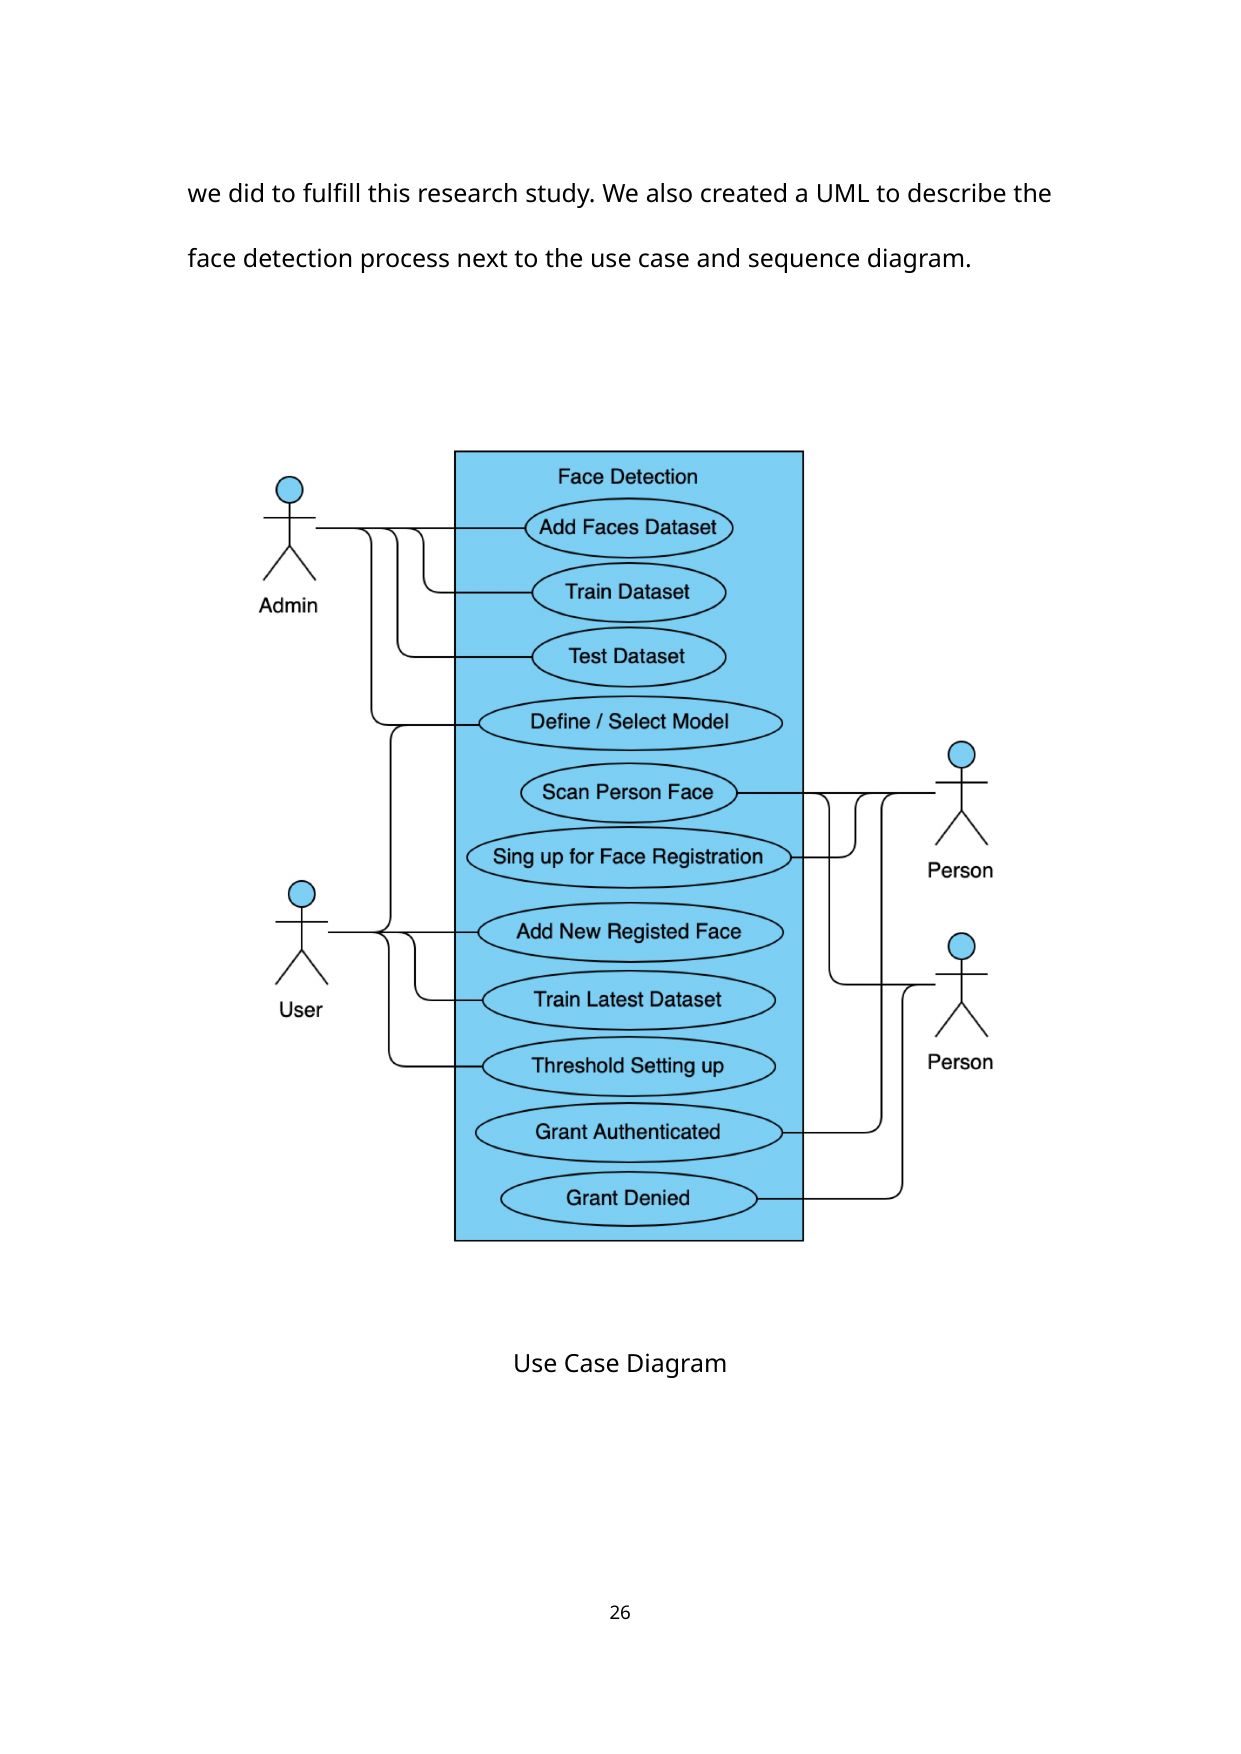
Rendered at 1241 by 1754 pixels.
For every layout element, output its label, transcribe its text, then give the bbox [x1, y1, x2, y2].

text Use Case Diagram [187, 1330, 1053, 1395]
text we did to fulfill this research study. We also created a UML to describe the face detection process next to the use case and sequence diagram. [187, 160, 1053, 290]
picture [238, 420, 1002, 1263]
